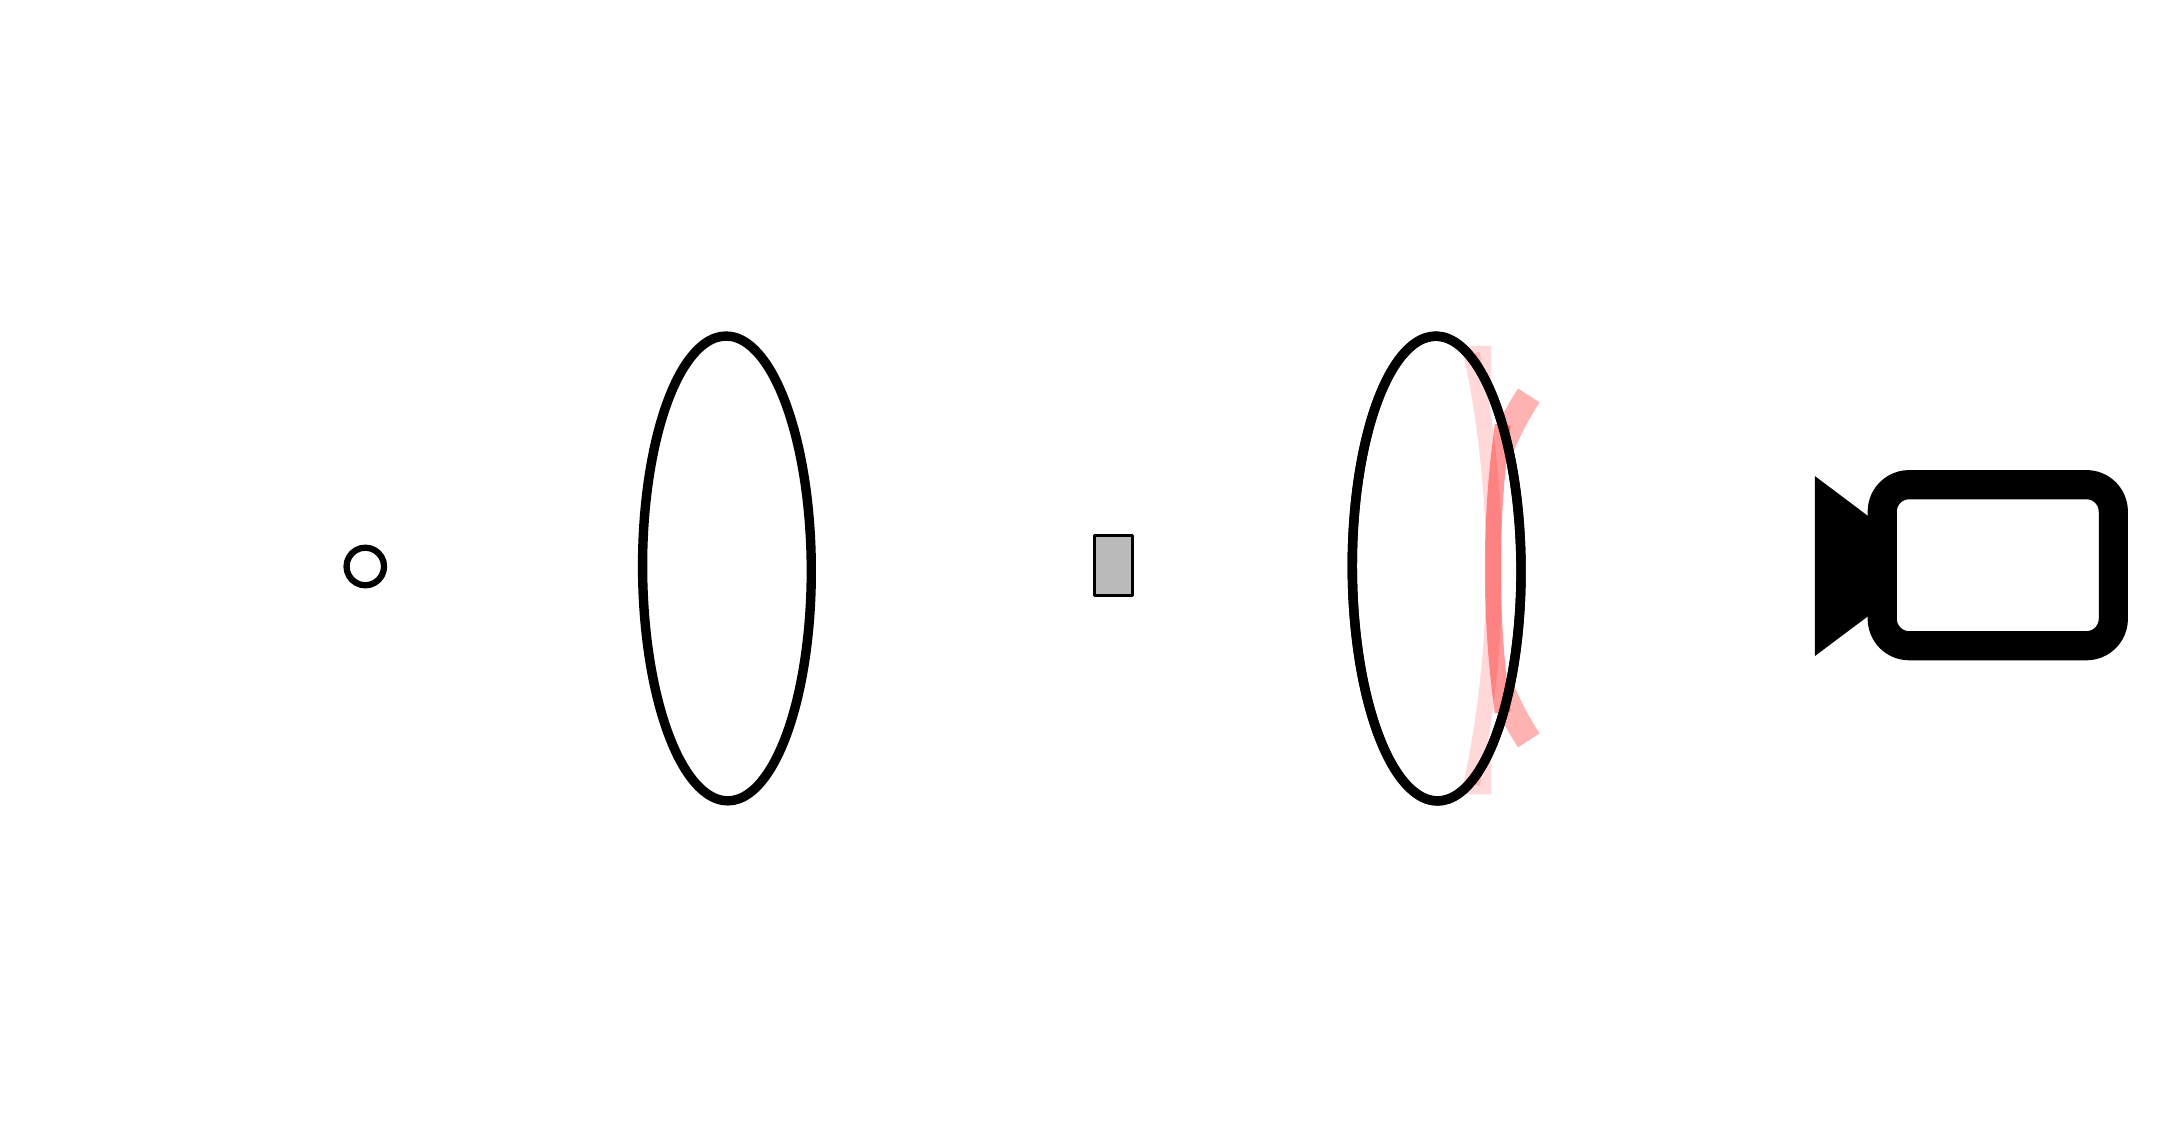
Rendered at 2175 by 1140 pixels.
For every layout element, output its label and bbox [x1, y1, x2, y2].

text_box [1094, 535, 1133, 596]
text_box [1882, 484, 2114, 646]
text_box [642, 336, 812, 801]
text_box [1814, 476, 1875, 657]
text_box [1357, 341, 1516, 796]
text_box [1504, 388, 1540, 451]
text_box [1505, 687, 1540, 748]
text_box [1475, 352, 1483, 364]
text_box [1475, 777, 1482, 787]
